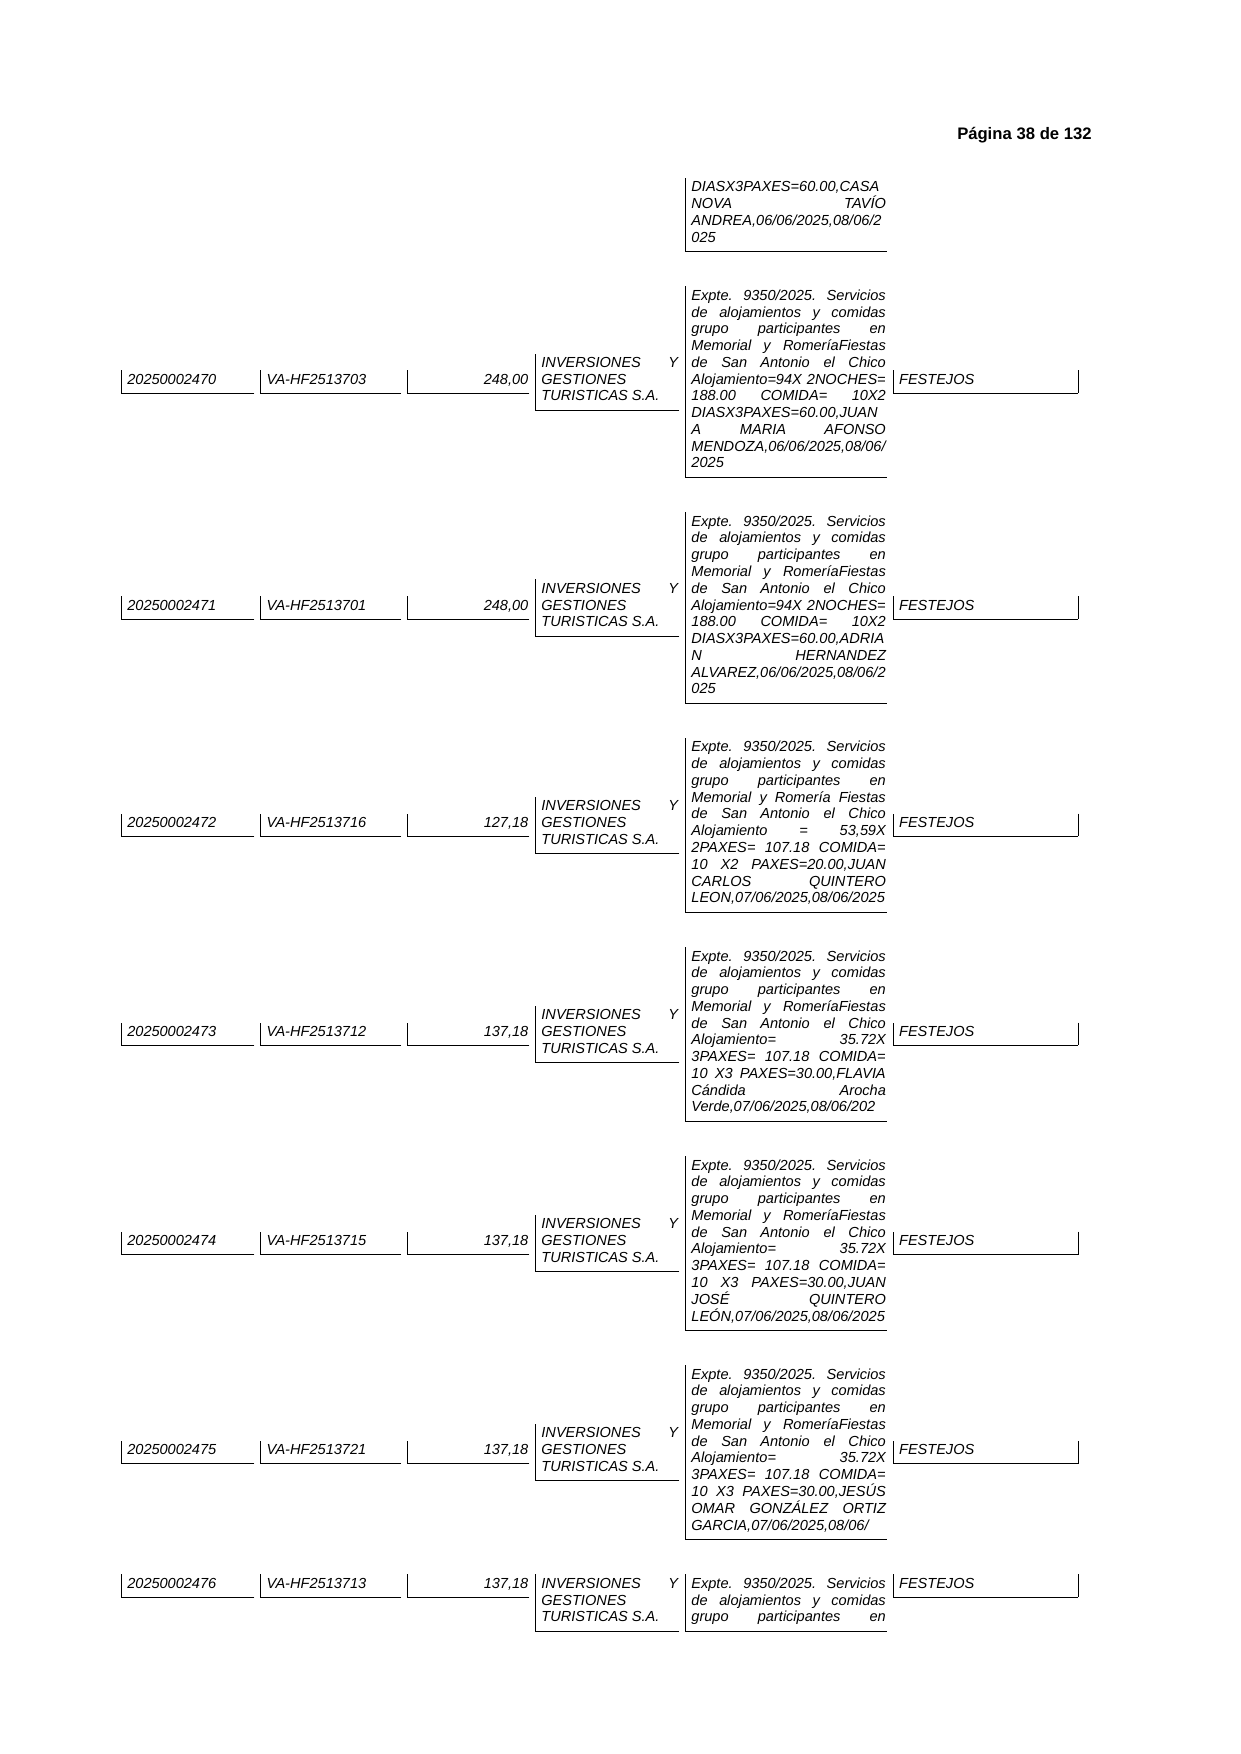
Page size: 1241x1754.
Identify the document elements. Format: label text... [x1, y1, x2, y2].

table_cell FESTEJOS [890, 1571, 1081, 1634]
table_cell 137,18 [404, 944, 532, 1153]
table_cell 20250002470 [118, 284, 257, 509]
table_cell VA-HF2513721 [258, 1363, 404, 1571]
table_cell INVERSIONES Y GESTIONES TURISTICAS S.A. [532, 1153, 682, 1362]
table_cell 137,18 [404, 1153, 532, 1362]
table_cell 20250002474 [118, 1153, 257, 1362]
table_cell [258, 175, 404, 283]
table_cell [890, 175, 1081, 283]
table_cell Expte. 9350/2025. Servicios de alojamientos y comidas grupo participantes en Memorial y RomeríaFiestas de San Antonio el Chico Alojamiento= 35.72X 3PAXES= 107.18 COMIDA= 10 X3 PAXES=30.00,FLAVIA Cándida Arocha Verde,07/06/2025,08/06/202 [682, 944, 890, 1153]
table_cell FESTEJOS [890, 284, 1081, 509]
table_cell 248,00 [404, 509, 532, 735]
table_cell DIASX3PAXES=60.00,CASANOVA TAVÍO ANDREA,06/06/2025,08/06/2025 [682, 175, 890, 283]
table_cell 20250002475 [118, 1363, 257, 1571]
table_cell Expte. 9350/2025. Servicios de alojamientos y comidas grupo participantes en Memorial y RomeríaFiestas de San Antonio el Chico Alojamiento=94X 2NOCHES= 188.00 COMIDA= 10X2 DIASX3PAXES=60.00,JUANA MARIA AFONSO MENDOZA,06/06/2025,08/06/2025 [682, 284, 890, 509]
table_cell INVERSIONES Y GESTIONES TURISTICAS S.A. [532, 735, 682, 944]
table_cell Expte. 9350/2025. Servicios de alojamientos y comidas grupo participantes en Memorial y Romería Fiestas de San Antonio el Chico Alojamiento = 53,59X 2PAXES= 107.18 COMIDA= 10 X2 PAXES=20.00,JUAN CARLOS QUINTERO LEON,07/06/2025,08/06/2025 [682, 735, 890, 944]
table_cell Expte. 9350/2025. Servicios de alojamientos y comidas grupo participantes en Memorial y RomeríaFiestas de San Antonio el Chico Alojamiento= 35.72X 3PAXES= 107.18 COMIDA= 10 X3 PAXES=30.00,JESÚS OMAR GONZÁLEZ ORTIZ GARCIA,07/06/2025,08/06/ [682, 1363, 890, 1571]
table_cell VA-HF2513716 [258, 735, 404, 944]
table_cell 20250002473 [118, 944, 257, 1153]
table_cell VA-HF2513713 [258, 1571, 404, 1634]
table_cell 137,18 [404, 1363, 532, 1571]
table_cell Expte. 9350/2025. Servicios de alojamientos y comidas grupo participantes en [682, 1571, 890, 1634]
table_cell FESTEJOS [890, 1363, 1081, 1571]
table_cell INVERSIONES Y GESTIONES TURISTICAS S.A. [532, 1571, 682, 1634]
table_cell VA-HF2513701 [258, 509, 404, 735]
table_cell VA-HF2513712 [258, 944, 404, 1153]
table_cell Expte. 9350/2025. Servicios de alojamientos y comidas grupo participantes en Memorial y RomeríaFiestas de San Antonio el Chico Alojamiento= 35.72X 3PAXES= 107.18 COMIDA= 10 X3 PAXES=30.00,JUAN JOSÉ QUINTERO LEÓN,07/06/2025,08/06/2025 [682, 1153, 890, 1362]
table_cell [118, 175, 257, 283]
table_cell 20250002472 [118, 735, 257, 944]
table_cell INVERSIONES Y GESTIONES TURISTICAS S.A. [532, 944, 682, 1153]
table_cell INVERSIONES Y GESTIONES TURISTICAS S.A. [532, 1363, 682, 1571]
table_cell 20250002471 [118, 509, 257, 735]
table_cell FESTEJOS [890, 1153, 1081, 1362]
table_cell VA-HF2513715 [258, 1153, 404, 1362]
table_cell INVERSIONES Y GESTIONES TURISTICAS S.A. [532, 509, 682, 735]
table_cell 137,18 [404, 1571, 532, 1634]
table_cell 20250002476 [118, 1571, 257, 1634]
table_cell VA-HF2513703 [258, 284, 404, 509]
table_cell 127,18 [404, 735, 532, 944]
table_cell Expte. 9350/2025. Servicios de alojamientos y comidas grupo participantes en Memorial y RomeríaFiestas de San Antonio el Chico Alojamiento=94X 2NOCHES= 188.00 COMIDA= 10X2 DIASX3PAXES=60.00,ADRIAN HERNANDEZ ALVAREZ,06/06/2025,08/06/2025 [682, 509, 890, 735]
table_cell 248,00 [404, 284, 532, 509]
table_cell FESTEJOS [890, 509, 1081, 735]
table_cell [404, 175, 532, 283]
table_cell INVERSIONES Y GESTIONES TURISTICAS S.A. [532, 284, 682, 509]
table_cell FESTEJOS [890, 735, 1081, 944]
table_cell [532, 175, 682, 283]
table_cell FESTEJOS [890, 944, 1081, 1153]
